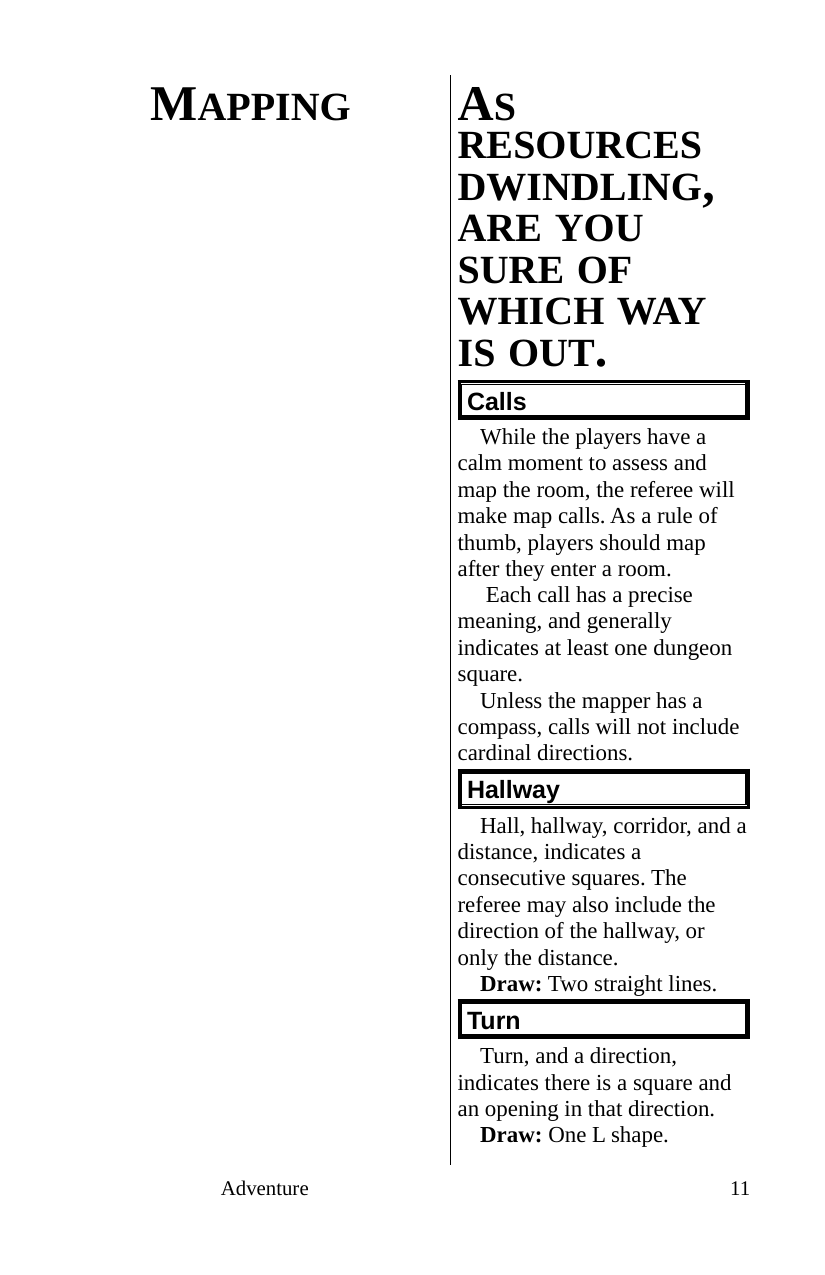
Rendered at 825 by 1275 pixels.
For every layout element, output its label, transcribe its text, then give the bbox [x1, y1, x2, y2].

text Turn, and a direction, indicates there is a square and an opening in that direction. [457, 1042, 750, 1121]
text As resources dwindling, are you sure of which way is out. [457, 87, 750, 377]
subtitle Turn [462, 1004, 745, 1034]
subtitle Hallway [462, 774, 745, 804]
text Hall, hallway, corridor, and a distance, indicates a consecutive squares. The referee may also include the direction of the hallway, or only the distance. [457, 812, 750, 970]
text Unless the mapper has a compass, calls will not include cardinal directions. [457, 687, 750, 766]
text Each call has a precise meaning, and generally indicates at least one dungeon square. [457, 581, 750, 687]
text Draw: Two straight lines. [457, 970, 750, 996]
subtitle Mapping [150, 87, 442, 128]
text While the players have a calm moment to assess and map the room, the referee will make map calls. As a rule of thumb, players should map after they enter a room. [457, 423, 750, 581]
subtitle Calls [462, 385, 745, 415]
text Draw: One L shape. [457, 1121, 750, 1148]
